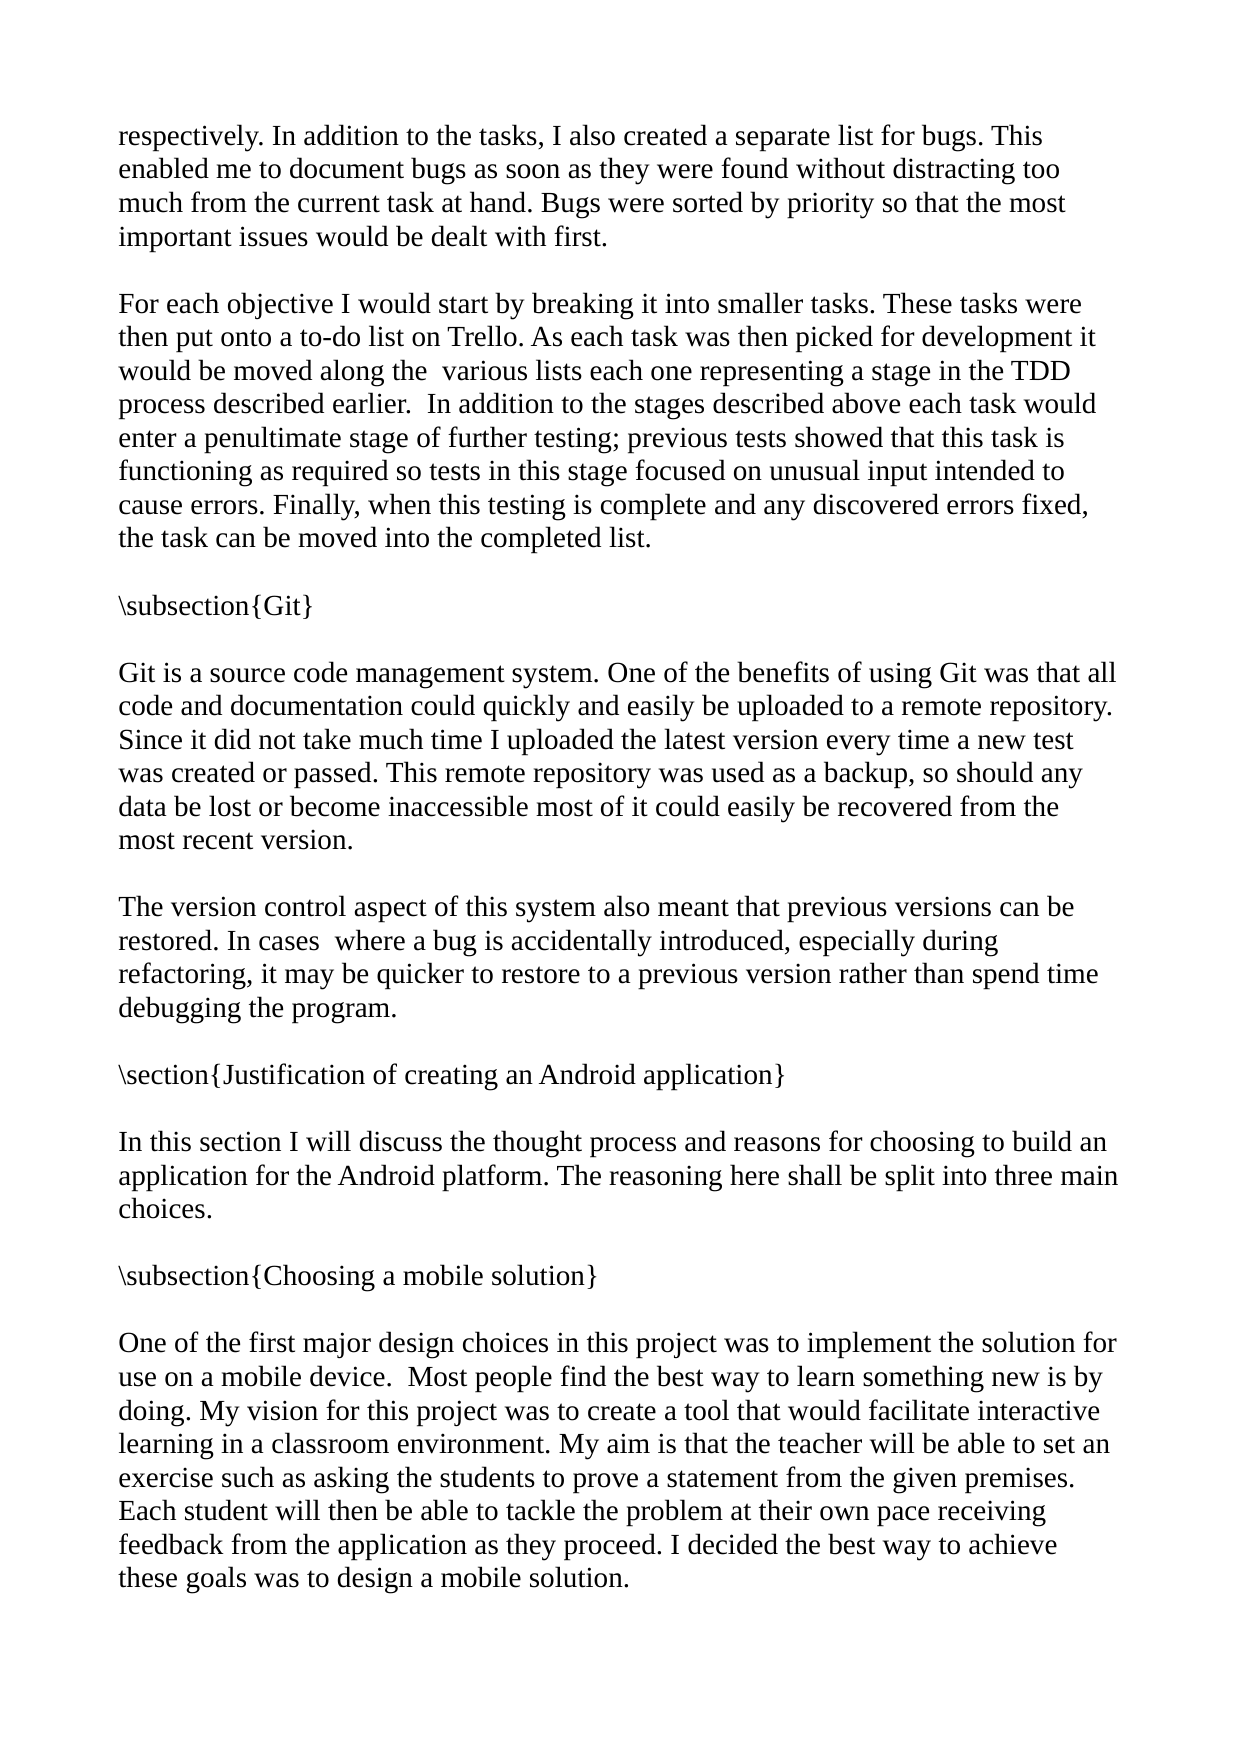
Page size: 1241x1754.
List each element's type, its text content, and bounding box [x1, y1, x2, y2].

text respectively. In addition to the tasks, I also created a separate list for bugs. This enabled me to document bugs as soon as they were found without distracting too much from the current task at hand. Bugs were sorted by priority so that the most important issues would be dealt with first. [118, 118, 1122, 252]
text \subsection{Git} [118, 588, 1122, 621]
text \subsection{Choosing a mobile solution} [118, 1258, 1122, 1292]
text \section{Justification of creating an Android application} [118, 1057, 1122, 1091]
text One of the first major design choices in this project was to implement the solution for use on a mobile device. Most people find the best way to learn something new is by doing. My vision for this project was to create a tool that would facilitate interactive learning in a classroom environment. My aim is that the teacher will be able to set an exercise such as asking the students to prove a statement from the given premises. Each student will then be able to tackle the problem at their own pace receiving feedback from the application as they proceed. I decided the best way to achieve these goals was to design a mobile solution. [118, 1326, 1122, 1594]
text For each objective I would start by breaking it into smaller tasks. These tasks were then put onto a to-do list on Trello. As each task was then picked for development it would be moved along the various lists each one representing a stage in the TDD process described earlier. In addition to the stages described above each task would enter a penultimate stage of further testing; previous tests showed that this task is functioning as required so tests in this stage focused on unusual input intended to cause errors. Finally, when this testing is complete and any discovered errors fixed, the task can be moved into the completed list. [118, 286, 1122, 554]
text Git is a source code management system. One of the benefits of using Git was that all code and documentation could quickly and easily be uploaded to a remote repository. Since it did not take much time I uploaded the latest version every time a new test was created or passed. This remote repository was used as a backup, so should any data be lost or become inaccessible most of it could easily be recovered from the most recent version. [118, 655, 1122, 856]
text The version control aspect of this system also meant that previous versions can be restored. In cases where a bug is accidentally introduced, especially during refactoring, it may be quicker to restore to a previous version rather than spend time debugging the program. [118, 889, 1122, 1024]
text In this section I will discuss the thought process and reasons for choosing to build an application for the Android platform. The reasoning here shall be split into three main choices. [118, 1124, 1122, 1225]
